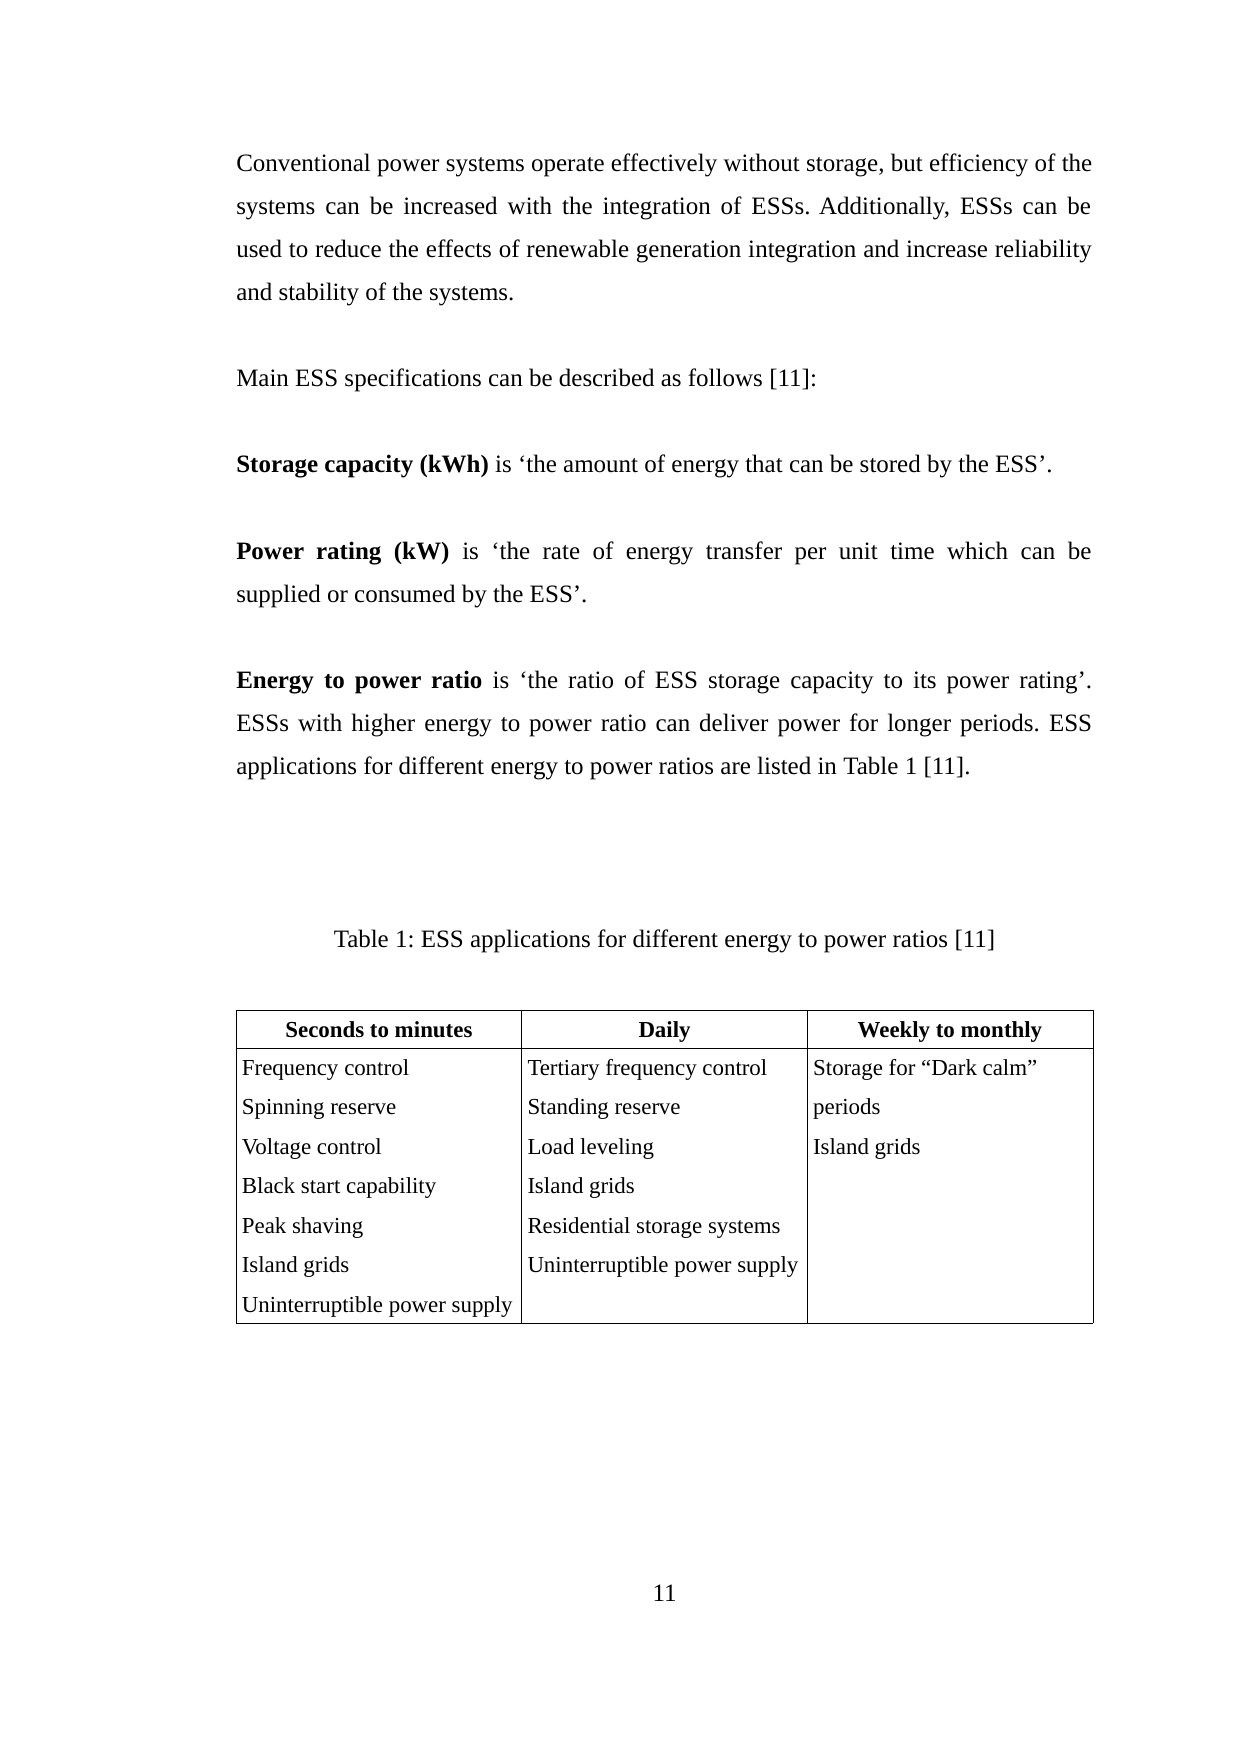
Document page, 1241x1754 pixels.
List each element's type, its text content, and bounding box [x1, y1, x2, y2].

text Main ESS specifications can be described as follows [11]: [236, 363, 1093, 392]
text Energy to power ratio is ‘the ratio of ESS storage capacity to its power rating’. ESSs with higher energy to power ratio can deliver power for longer periods. ESS applications for different energy to power ratios are listed in Table 1 [11]. [236, 665, 1093, 780]
text Power rating (kW) is ‘the rate of energy transfer per unit time which can be supplied or consumed by the ESS’. [236, 536, 1093, 608]
table_header Seconds to minutes [237, 1011, 521, 1048]
text Conventional power systems operate effectively without storage, but efficiency of the systems can be increased with the integration of ESSs. Additionally, ESSs can be used to reduce the effects of renewable generation integration and increase reliability and stability of the systems. [236, 148, 1093, 306]
table_cell Storage for “Dark calm” periods Island grids [808, 1049, 1093, 1323]
table_header Weekly to monthly [808, 1011, 1093, 1048]
text Table 1: ESS applications for different energy to power ratios [11] [236, 924, 1093, 953]
table_header Daily [522, 1011, 807, 1048]
table_cell Frequency control Spinning reserve Voltage control Black start capability Peak shaving Island grids Uninterruptible power supply [237, 1049, 521, 1323]
text Storage capacity (kWh) is ‘the amount of energy that can be stored by the ESS’. [236, 449, 1093, 478]
table_cell Tertiary frequency control Standing reserve Load leveling Island grids Residential storage systems Uninterruptible power supply [522, 1049, 807, 1323]
